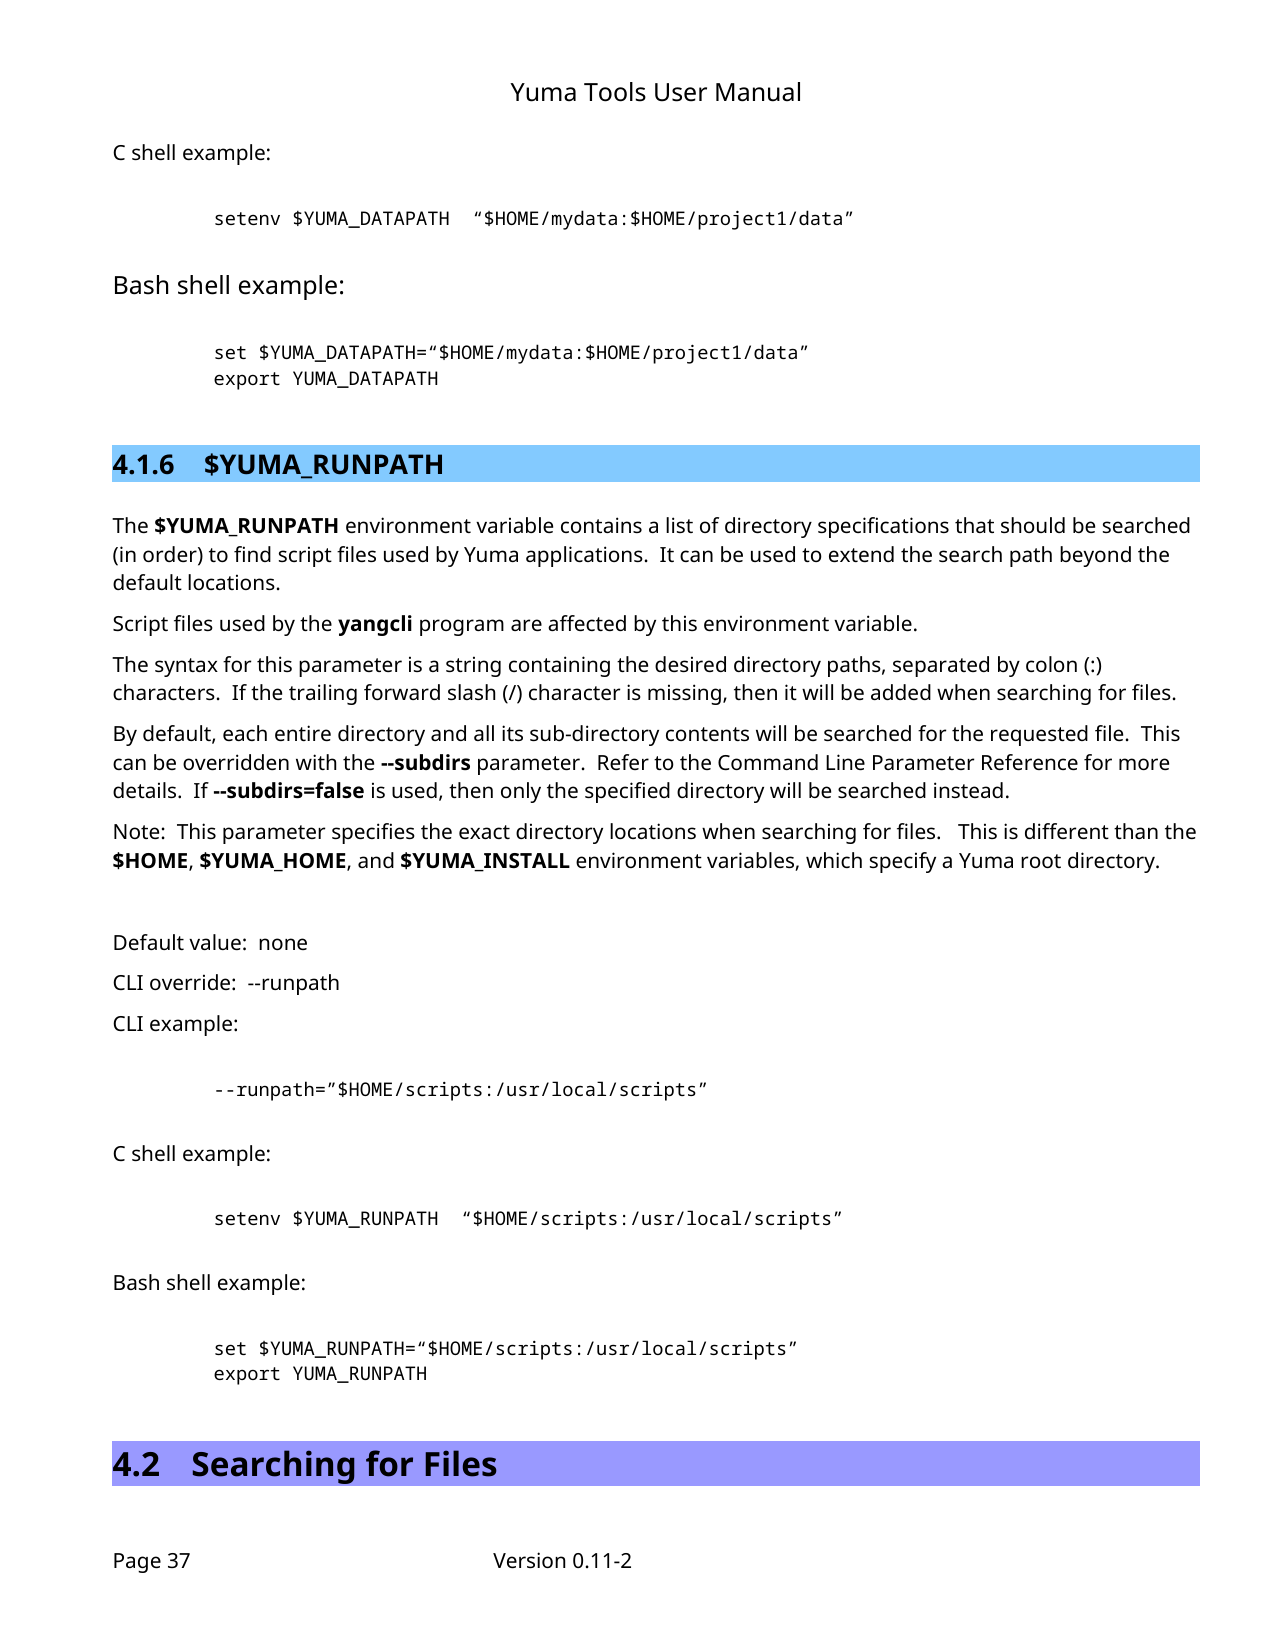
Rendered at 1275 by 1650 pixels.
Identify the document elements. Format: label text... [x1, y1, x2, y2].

text CLI override: --runpath [112, 968, 1200, 997]
text The $YUMA_RUNPATH environment variable contains a list of directory specifications that should be searched (in order) to find script files used by Yuma applications. It can be used to extend the search path beyond the default locations. [112, 511, 1200, 597]
text The syntax for this parameter is a string containing the desired directory paths, separated by colon (:) characters. If the trailing forward slash (/) character is missing, then it will be added when searching for files. [112, 650, 1200, 707]
text CLI example: [112, 1009, 1200, 1038]
text Note: This parameter specifies the exact directory locations when searching for files. This is different than the $HOME, $YUMA_HOME, and $YUMA_INSTALL environment variables, which specify a Yuma root directory. [112, 817, 1200, 874]
text Default value: none [112, 928, 1200, 956]
text setenv $YUMA_RUNPATH “$HOME/scripts:/usr/local/scripts” [139, 1180, 1200, 1256]
text setenv $YUMA_DATAPATH “$HOME/mydata:$HOME/project1/data” [139, 179, 1200, 256]
subtitle $YUMA_RUNPATH [112, 445, 1200, 482]
text Bash shell example: [112, 268, 1200, 302]
text set $YUMA_DATAPATH=“$HOME/mydata:$HOME/project1/data” export YUMA_DATAPATH [139, 314, 1200, 416]
text C shell example: [112, 1139, 1200, 1167]
text Bash shell example: [112, 1268, 1200, 1297]
subtitle Searching for Files [112, 1441, 1200, 1486]
text --runpath=”$HOME/scripts:/usr/local/scripts” [139, 1050, 1200, 1127]
text C shell example: [112, 138, 1200, 167]
text set $YUMA_RUNPATH=“$HOME/scripts:/usr/local/scripts” export YUMA_RUNPATH [139, 1309, 1200, 1411]
text Script files used by the yangcli program are affected by this environment variable. [112, 609, 1200, 638]
text By default, each entire directory and all its sub-directory contents will be searched for the requested file. This can be overridden with the --subdirs parameter. Refer to the Command Line Parameter Reference for more details. If --subdirs=false is used, then only the specified directory will be searched instead. [112, 719, 1200, 805]
